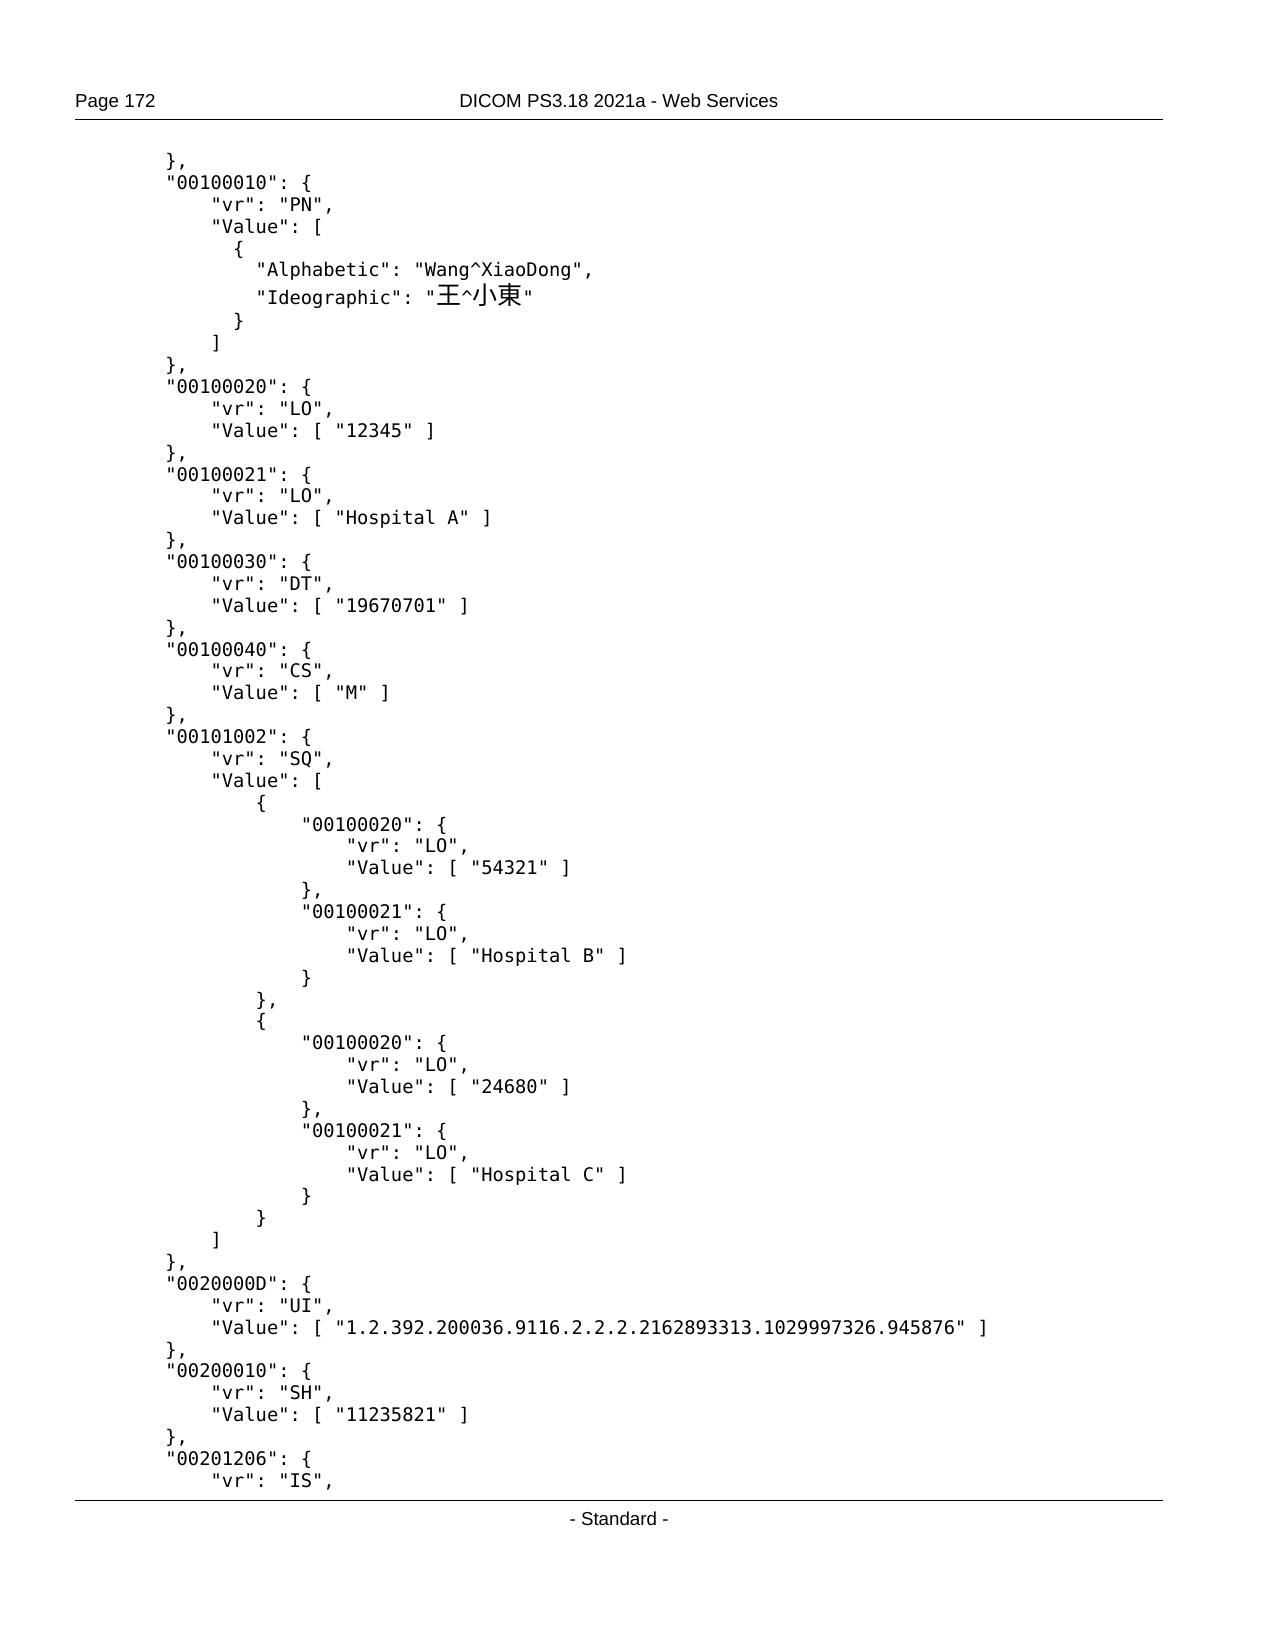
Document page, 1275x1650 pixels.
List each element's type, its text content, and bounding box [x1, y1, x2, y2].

text }, "00100010": { "vr": "PN", "Value": [ { "Alphabetic": "Wang^XiaoDong", "Ideographic": "王^小東" } ] }, "00100020": { "vr": "LO", "Value": [ "12345" ] }, "00100021": { "vr": "LO", "Value": [ "Hospital A" ] }, "00100030": { "vr": "DT", "Value": [ "19670701" ] }, "00100040": { "vr": "CS", "Value": [ "M" ] }, "00101002": { "vr": "SQ", "Value": [ { "00100020": { "vr": "LO", "Value": [ "54321" ] }, "00100021": { "vr": "LO", "Value": [ "Hospital B" ] } }, { "00100020": { "vr": "LO", "Value": [ "24680" ] }, "00100021": { "vr": "LO", "Value": [ "Hospital C" ] } } ] }, "0020000D": { "vr": "UI", "Value": [ "1.2.392.200036.9116.2.2.2.2162893313.1029997326.945876" ] }, "00200010": { "vr": "SH", "Value": [ "11235821" ] }, "00201206": { "vr": "IS", [75, 150, 1162, 1492]
